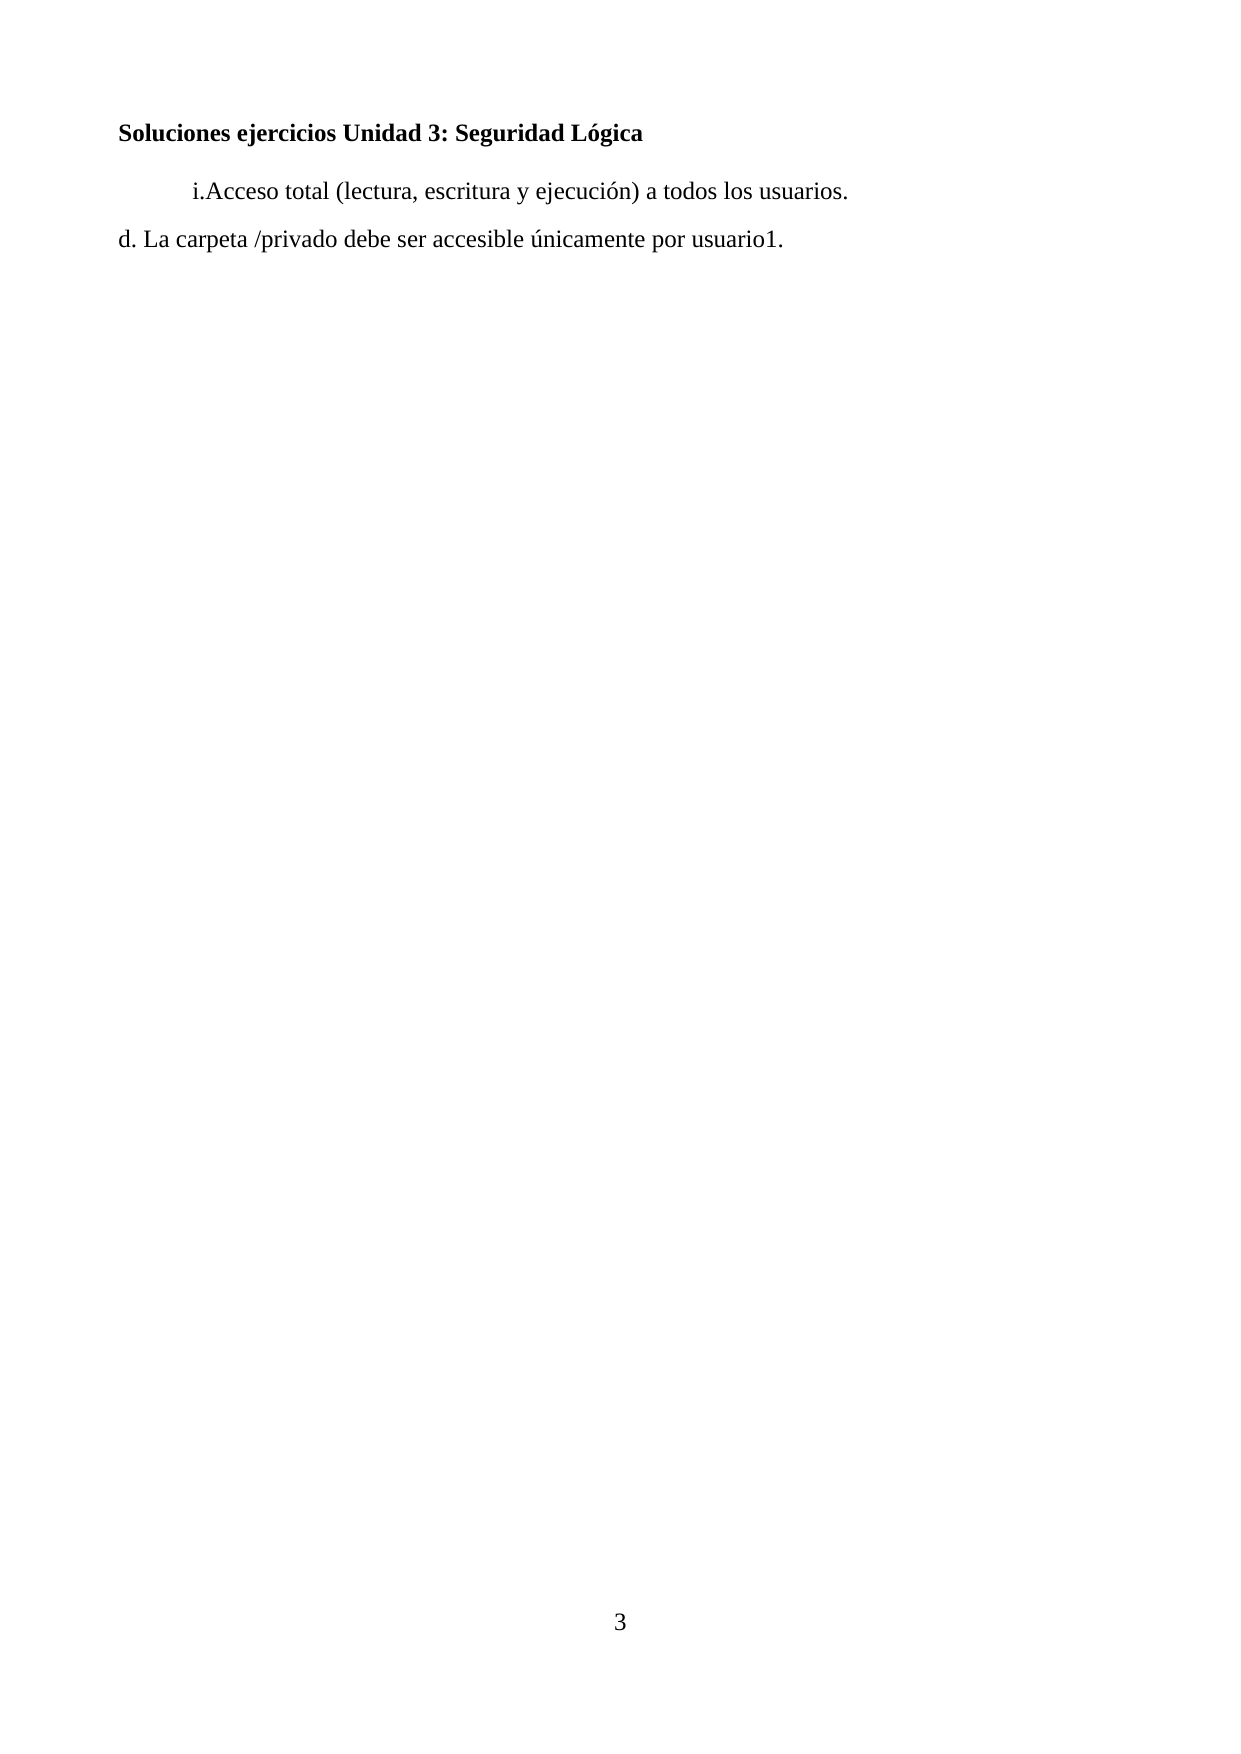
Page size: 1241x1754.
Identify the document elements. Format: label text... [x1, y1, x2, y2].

text i.Acceso total (lectura, escritura y ejecución) a todos los usuarios. [192, 176, 1122, 205]
text d. La carpeta /privado debe ser accesible únicamente por usuario1. [118, 224, 1122, 253]
